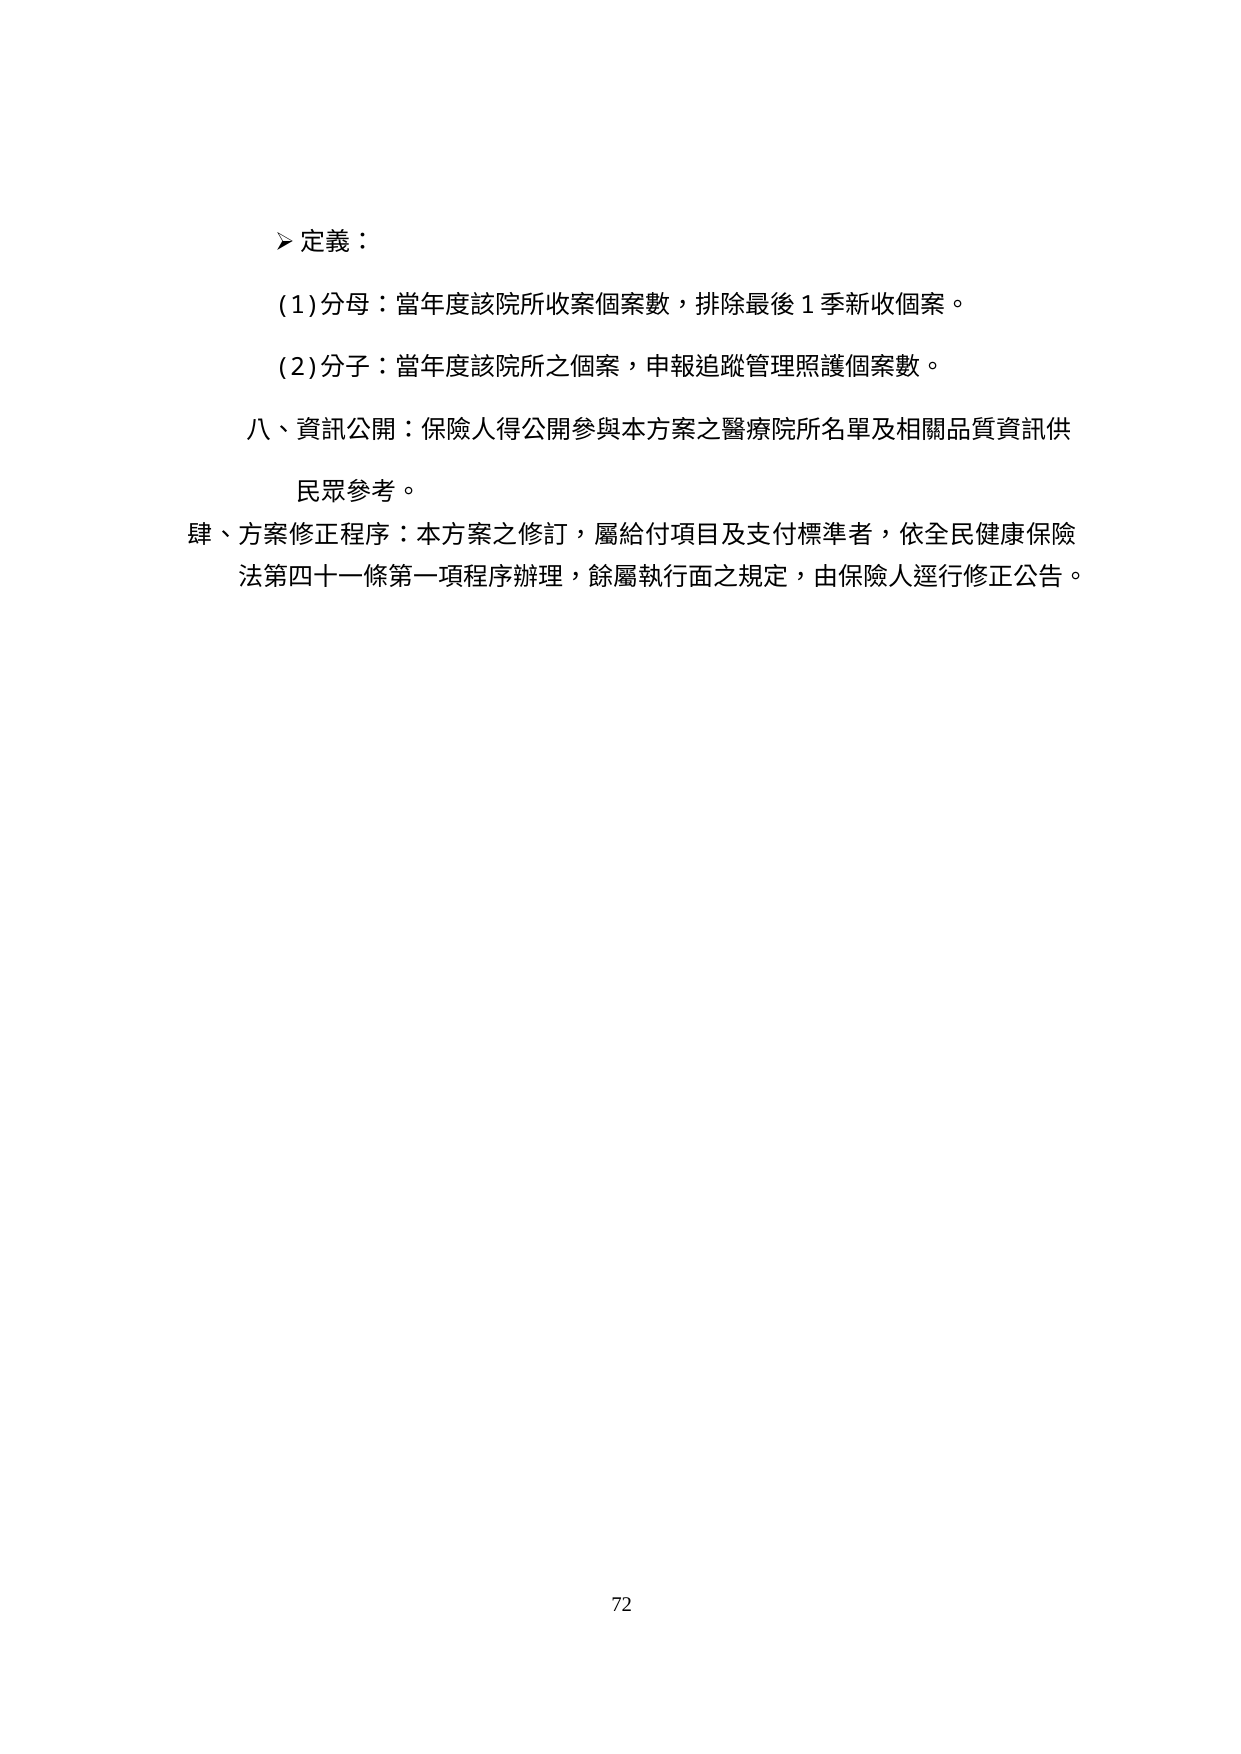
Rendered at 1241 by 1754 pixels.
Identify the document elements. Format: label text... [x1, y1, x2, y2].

list 定義： [275, 198, 1078, 261]
text (2)分子：當年度該院所之個案，申報追蹤管理照護個案數。 [275, 323, 1078, 386]
text 肆、方案修正程序：本方案之修訂，屬給付項目及支付標準者，依全民健康保險法第四十一條第一項程序辦理，餘屬執行面之規定，由保險人逕行修正公告。 [187, 511, 1078, 594]
text (1)分母：當年度該院所收案個案數，排除最後1季新收個案。 [275, 261, 1078, 323]
text 八、資訊公開：保險人得公開參與本方案之醫療院所名單及相關品質資訊供民眾參考。 [246, 386, 1078, 511]
